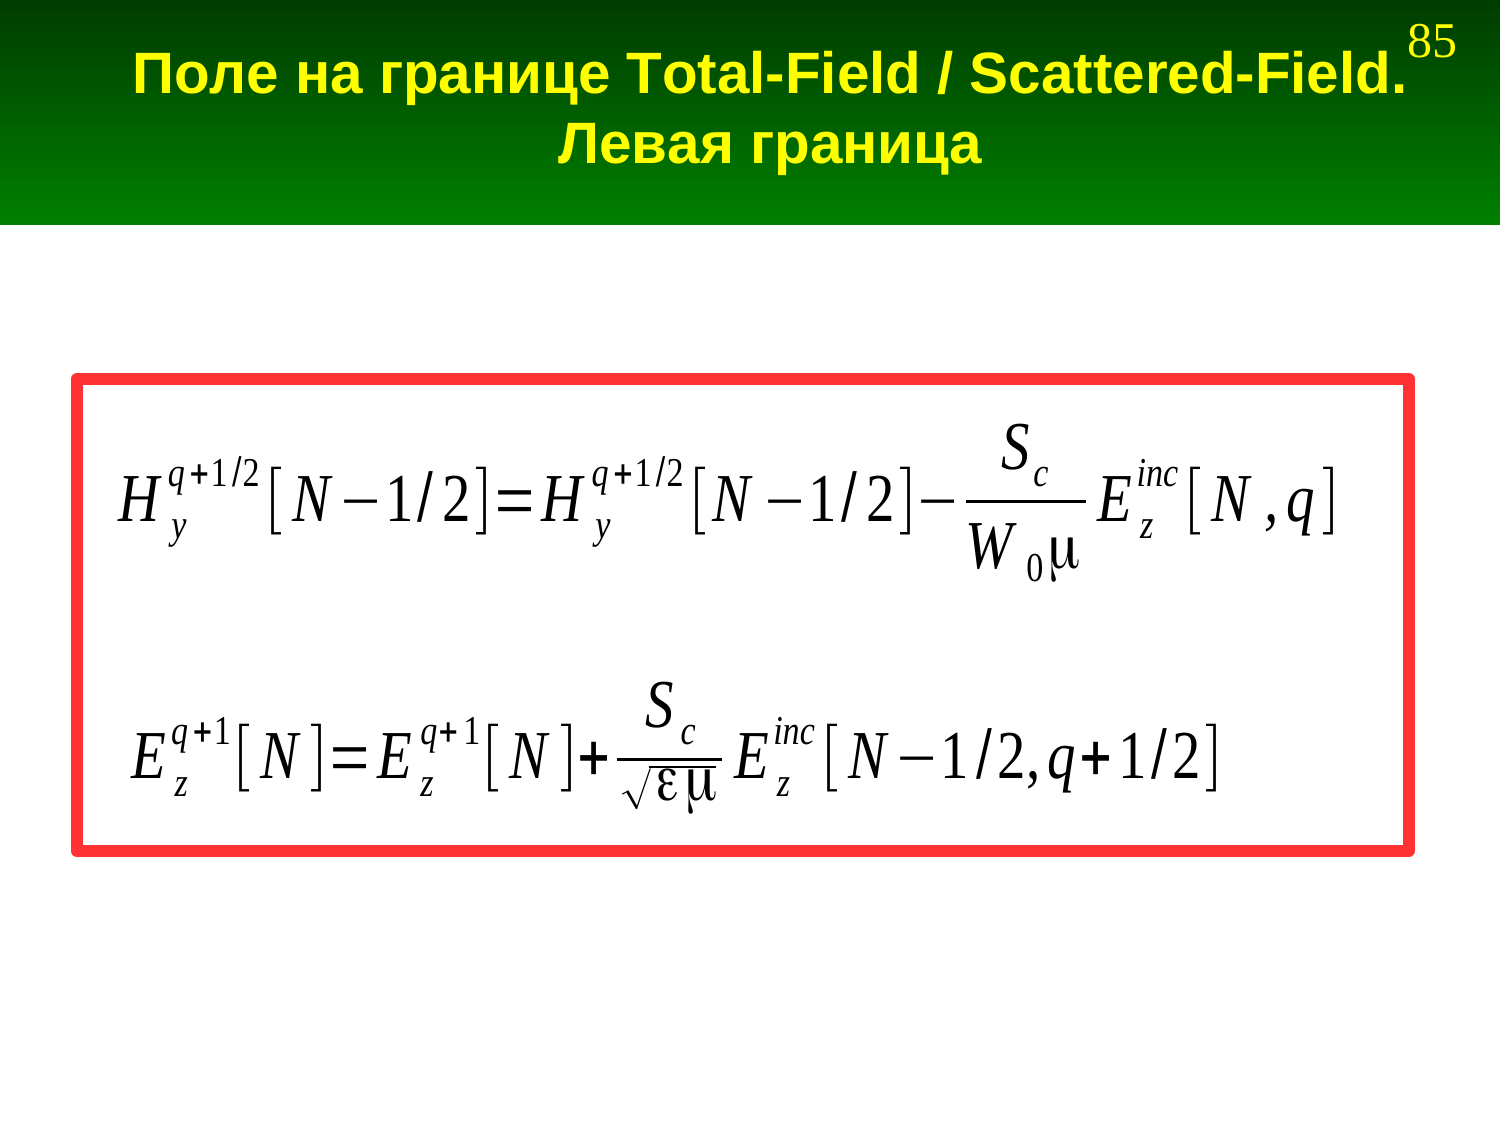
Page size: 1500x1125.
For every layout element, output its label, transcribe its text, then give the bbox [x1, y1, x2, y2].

chart [100, 409, 1352, 592]
title Поле на границе Total-Field / Scattered-Field. Левая граница [100, 7, 1441, 204]
chart [114, 667, 1236, 821]
